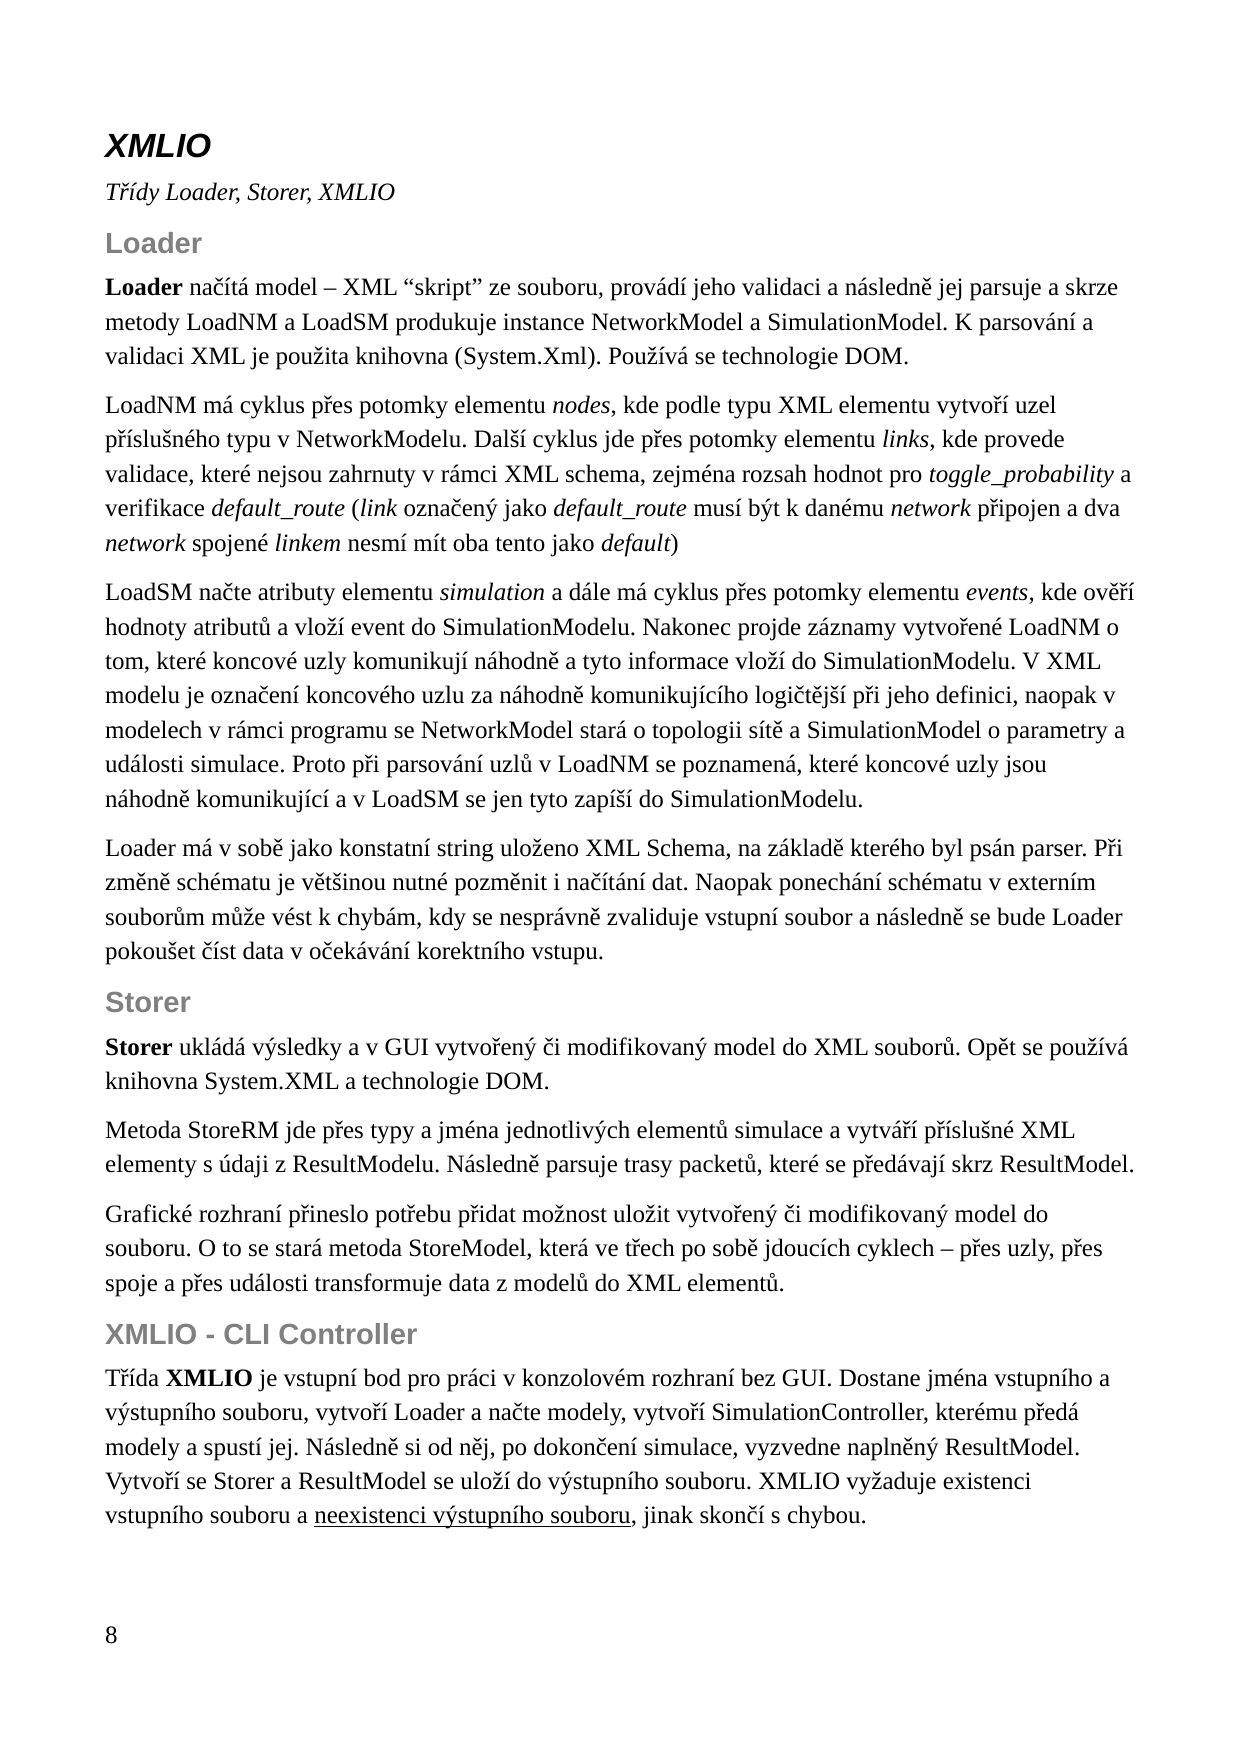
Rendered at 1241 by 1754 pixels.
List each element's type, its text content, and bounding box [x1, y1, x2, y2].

text Třídy Loader, Storer, XMLIO [105, 177, 1136, 206]
subtitle XMLIO - CLI Controller [105, 1317, 1136, 1350]
subtitle Storer [105, 986, 1136, 1019]
subtitle Loader [105, 226, 1136, 259]
text Metoda StoreRM jde přes typy a jména jednotlivých elementů simulace a vytváří příslušné XML elementy s údaji z ResultModelu. Následně parsuje trasy packetů, které se předávají skrz ResultModel. [105, 1115, 1136, 1178]
subtitle XMLIO [105, 126, 1136, 164]
text Loader má v sobě jako konstatní string uloženo XML Schema, na základě kterého byl psán parser. Při změně schématu je většinou nutné pozměnit i načítání dat. Naopak ponechání schématu v externím souborům může vést k chybám, kdy se nesprávně zvaliduje vstupní soubor a následně se bude Loader pokoušet číst data v očekávání korektního vstupu. [105, 833, 1136, 965]
text Třída XMLIO je vstupní bod pro práci v konzolovém rozhraní bez GUI. Dostane jména vstupního a výstupního souboru, vytvoří Loader a načte modely, vytvoří SimulationController, kterému předá modely a spustí jej. Následně si od něj, po dokončení simulace, vyzvedne naplněný ResultModel. Vytvoří se Storer a ResultModel se uloží do výstupního souboru. XMLIO vyžaduje existenci vstupního souboru a neexistenci výstupního souboru, jinak skončí s chybou. [105, 1363, 1136, 1529]
text Grafické rozhraní přineslo potřebu přidat možnost uložit vytvořený či modifikovaný model do souboru. O to se stará metoda StoreModel, která ve třech po sobě jdoucích cyklech – přes uzly, přes spoje a přes události transformuje data z modelů do XML elementů. [105, 1199, 1136, 1296]
text Loader načítá model – XML “skript” ze souboru, provádí jeho validaci a následně jej parsuje a skrze metody LoadNM a LoadSM produkuje instance NetworkModel a SimulationModel. K parsování a validaci XML je použita knihovna (System.Xml). Používá se technologie DOM. [105, 272, 1136, 370]
text LoadSM načte atributy elementu simulation a dále má cyklus přes potomky elementu events, kde ověří hodnoty atributů a vloží event do SimulationModelu. Nakonec projde záznamy vytvořené LoadNM o tom, které koncové uzly komunikují náhodně a tyto informace vloží do SimulationModelu. V XML modelu je označení koncového uzlu za náhodně komunikujícího logičtější při jeho definici, naopak v modelech v rámci programu se NetworkModel stará o topologii sítě a SimulationModel o parametry a události simulace. Proto při parsování uzlů v LoadNM se poznamená, které koncové uzly jsou náhodně komunikující a v LoadSM se jen tyto zapíší do SimulationModelu. [105, 577, 1136, 813]
text LoadNM má cyklus přes potomky elementu nodes, kde podle typu XML elementu vytvoří uzel příslušného typu v NetworkModelu. Další cyklus jde přes potomky elementu links, kde provede validace, které nejsou zahrnuty v rámci XML schema, zejména rozsah hodnot pro toggle_probability a verifikace default_route (link označený jako default_route musí být k danému network připojen a dva network spojené linkem nesmí mít oba tento jako default) [105, 390, 1136, 557]
text Storer ukládá výsledky a v GUI vytvořený či modifikovaný model do XML souborů. Opět se používá knihovna System.XML a technologie DOM. [105, 1032, 1136, 1095]
